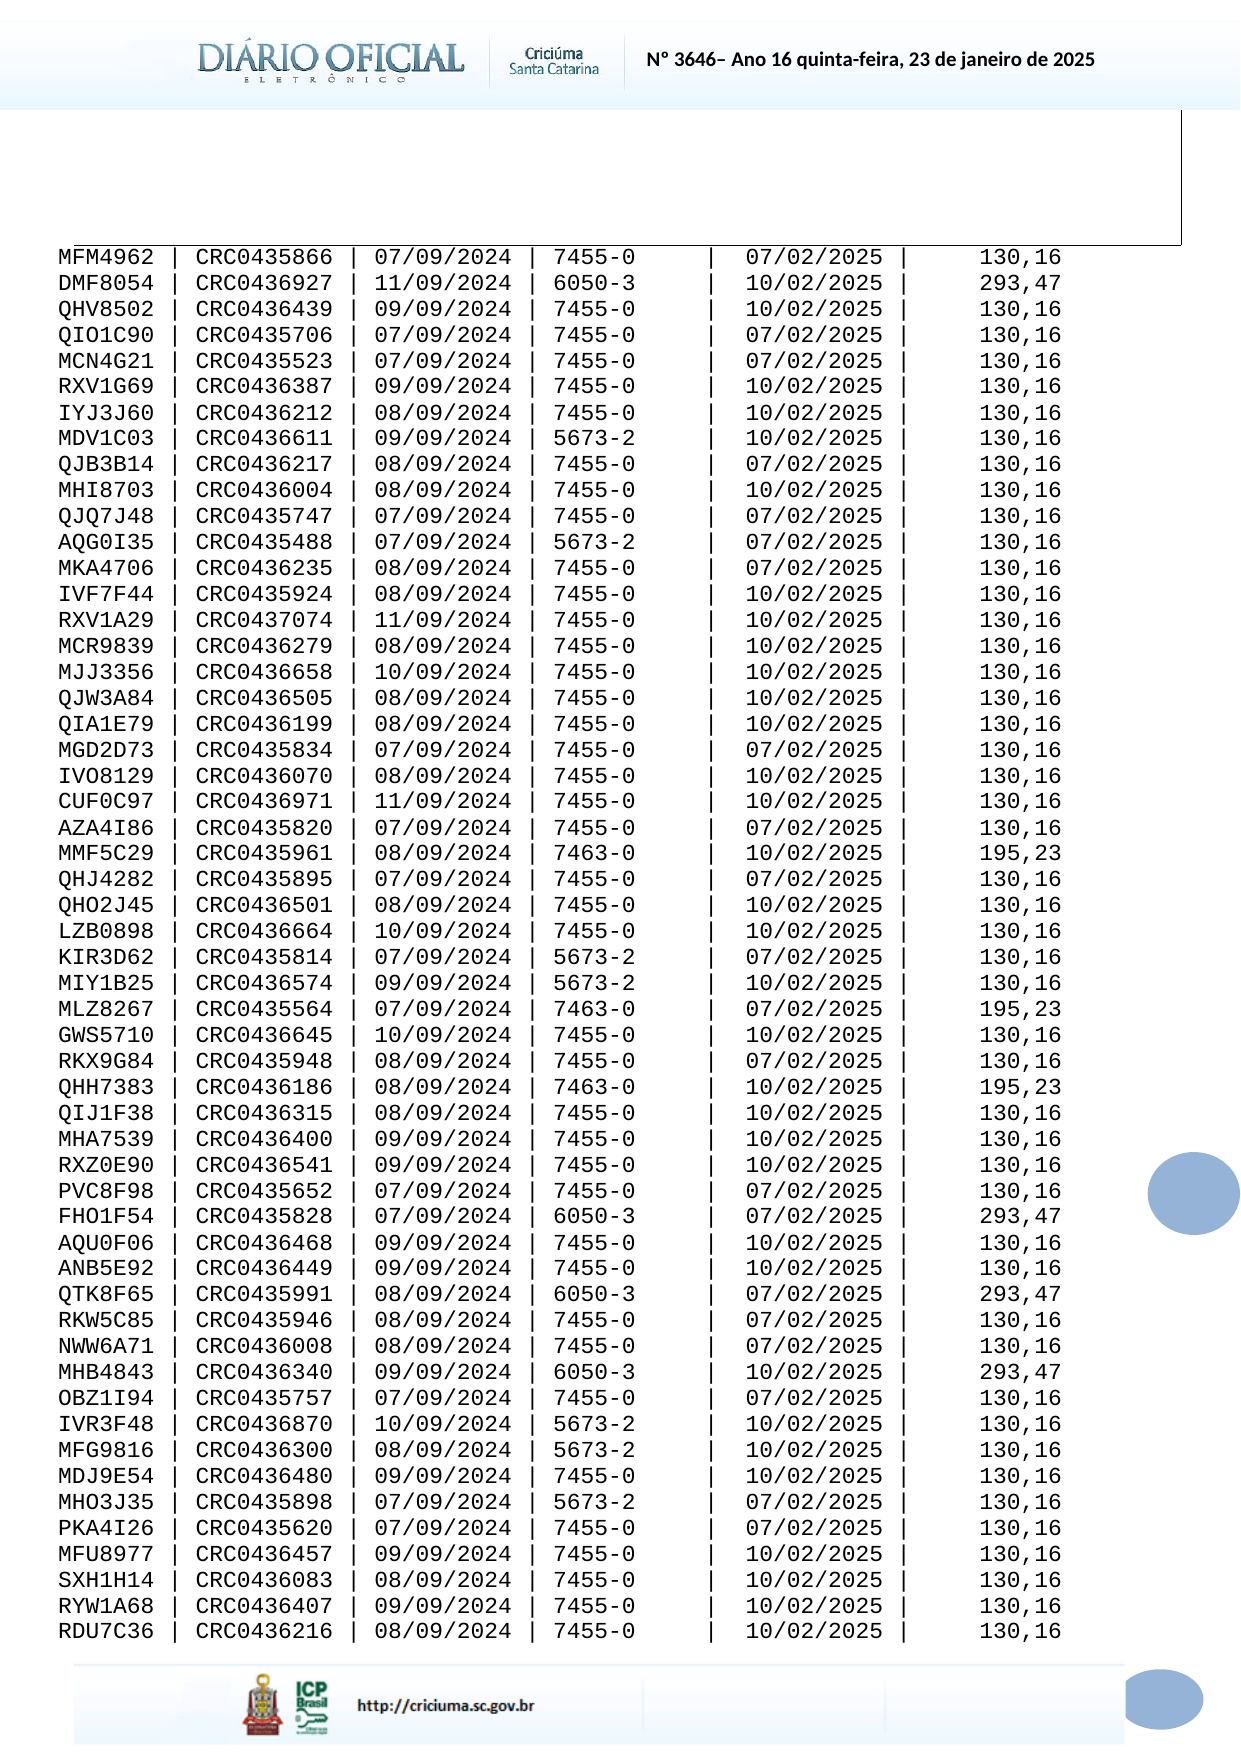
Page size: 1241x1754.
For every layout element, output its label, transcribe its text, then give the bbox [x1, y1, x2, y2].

text MFG9816 | CRC0436300 | 08/09/2024 | 5673-2 | 10/02/2025 | 130,16 [44, 1438, 1181, 1464]
text QIO1C90 | CRC0435706 | 07/09/2024 | 7455-0 | 07/02/2025 | 130,16 [44, 323, 1181, 349]
text QJB3B14 | CRC0436217 | 08/09/2024 | 7455-0 | 07/02/2025 | 130,16 [44, 453, 1181, 479]
text OBZ1I94 | CRC0435757 | 07/09/2024 | 7455-0 | 07/02/2025 | 130,16 [44, 1386, 1181, 1412]
text QJQ7J48 | CRC0435747 | 07/09/2024 | 7455-0 | 07/02/2025 | 130,16 [44, 504, 1181, 531]
text AQG0I35 | CRC0435488 | 07/09/2024 | 5673-2 | 07/02/2025 | 130,16 [44, 531, 1181, 556]
text MIY1B25 | CRC0436574 | 09/09/2024 | 5673-2 | 10/02/2025 | 130,16 [44, 971, 1181, 997]
text CUF0C97 | CRC0436971 | 11/09/2024 | 7455-0 | 10/02/2025 | 130,16 [44, 790, 1181, 816]
text QHJ4282 | CRC0435895 | 07/09/2024 | 7455-0 | 07/02/2025 | 130,16 [44, 868, 1181, 894]
text QIA1E79 | CRC0436199 | 08/09/2024 | 7455-0 | 10/02/2025 | 130,16 [44, 712, 1181, 738]
text PKA4I26 | CRC0435620 | 07/09/2024 | 7455-0 | 07/02/2025 | 130,16 [44, 1516, 1181, 1542]
text PVC8F98 | CRC0435652 | 07/09/2024 | 7455-0 | 07/02/2025 | 130,16 [44, 1179, 1150, 1205]
text RXZ0E90 | CRC0436541 | 09/09/2024 | 7455-0 | 10/02/2025 | 130,16 [44, 1153, 1180, 1179]
text KIR3D62 | CRC0435814 | 07/09/2024 | 5673-2 | 07/02/2025 | 130,16 [44, 946, 1181, 971]
text MDJ9E54 | CRC0436480 | 09/09/2024 | 7455-0 | 10/02/2025 | 130,16 [44, 1464, 1181, 1490]
text GWS5710 | CRC0436645 | 10/09/2024 | 7455-0 | 10/02/2025 | 130,16 [44, 1023, 1181, 1049]
text FHO1F54 | CRC0435828 | 07/09/2024 | 6050-3 | 07/02/2025 | 293,47 [44, 1205, 1171, 1231]
text MHA7539 | CRC0436400 | 09/09/2024 | 7455-0 | 10/02/2025 | 130,16 [44, 1127, 1181, 1153]
text MJJ3356 | CRC0436658 | 10/09/2024 | 7455-0 | 10/02/2025 | 130,16 [44, 660, 1181, 686]
text QHH7383 | CRC0436186 | 08/09/2024 | 7463-0 | 10/02/2025 | 195,23 [44, 1075, 1181, 1101]
text QIJ1F38 | CRC0436315 | 08/09/2024 | 7455-0 | 10/02/2025 | 130,16 [44, 1101, 1181, 1127]
text RXV1G69 | CRC0436387 | 09/09/2024 | 7455-0 | 10/02/2025 | 130,16 [44, 375, 1181, 401]
text MHB4843 | CRC0436340 | 09/09/2024 | 6050-3 | 10/02/2025 | 293,47 [44, 1361, 1181, 1386]
text MHO3J35 | CRC0435898 | 07/09/2024 | 5673-2 | 07/02/2025 | 130,16 [44, 1490, 1181, 1516]
text MGD2D73 | CRC0435834 | 07/09/2024 | 7455-0 | 07/02/2025 | 130,16 [44, 738, 1181, 764]
text MFM4962 | CRC0435866 | 07/09/2024 | 7455-0 | 07/02/2025 | 130,16 [44, 245, 1181, 271]
text QTK8F65 | CRC0435991 | 08/09/2024 | 6050-3 | 07/02/2025 | 293,47 [44, 1283, 1181, 1309]
text MMF5C29 | CRC0435961 | 08/09/2024 | 7463-0 | 10/02/2025 | 195,23 [44, 842, 1181, 868]
text ANB5E92 | CRC0436449 | 09/09/2024 | 7455-0 | 10/02/2025 | 130,16 [44, 1257, 1181, 1283]
text IVR3F48 | CRC0436870 | 10/09/2024 | 5673-2 | 10/02/2025 | 130,16 [44, 1412, 1181, 1438]
text MDV1C03 | CRC0436611 | 09/09/2024 | 5673-2 | 10/02/2025 | 130,16 [44, 427, 1181, 453]
text RDU7C36 | CRC0436216 | 08/09/2024 | 7455-0 | 10/02/2025 | 130,16 [44, 1620, 1181, 1646]
text RKW5C85 | CRC0435946 | 08/09/2024 | 7455-0 | 07/02/2025 | 130,16 [44, 1309, 1181, 1334]
text IYJ3J60 | CRC0436212 | 08/09/2024 | 7455-0 | 10/02/2025 | 130,16 [44, 401, 1181, 427]
text QHV8502 | CRC0436439 | 09/09/2024 | 7455-0 | 10/02/2025 | 130,16 [44, 297, 1181, 323]
text RYW1A68 | CRC0436407 | 09/09/2024 | 7455-0 | 10/02/2025 | 130,16 [44, 1594, 1181, 1620]
text NWW6A71 | CRC0436008 | 08/09/2024 | 7455-0 | 07/02/2025 | 130,16 [44, 1334, 1181, 1361]
text LZB0898 | CRC0436664 | 10/09/2024 | 7455-0 | 10/02/2025 | 130,16 [44, 919, 1181, 946]
text MCN4G21 | CRC0435523 | 07/09/2024 | 7455-0 | 07/02/2025 | 130,16 [44, 349, 1181, 375]
text AZA4I86 | CRC0435820 | 07/09/2024 | 7455-0 | 07/02/2025 | 130,16 [44, 816, 1181, 842]
text IVF7F44 | CRC0435924 | 08/09/2024 | 7455-0 | 10/02/2025 | 130,16 [44, 582, 1181, 608]
text MFU8977 | CRC0436457 | 09/09/2024 | 7455-0 | 10/02/2025 | 130,16 [44, 1542, 1181, 1568]
text SXH1H14 | CRC0436083 | 08/09/2024 | 7455-0 | 10/02/2025 | 130,16 [44, 1568, 1181, 1594]
text QHO2J45 | CRC0436501 | 08/09/2024 | 7455-0 | 10/02/2025 | 130,16 [44, 894, 1181, 919]
text DMF8054 | CRC0436927 | 11/09/2024 | 6050-3 | 10/02/2025 | 293,47 [44, 271, 1181, 297]
text RKX9G84 | CRC0435948 | 08/09/2024 | 7455-0 | 07/02/2025 | 130,16 [44, 1049, 1181, 1075]
text MKA4706 | CRC0436235 | 08/09/2024 | 7455-0 | 07/02/2025 | 130,16 [44, 556, 1181, 582]
text MLZ8267 | CRC0435564 | 07/09/2024 | 7463-0 | 07/02/2025 | 195,23 [44, 997, 1181, 1023]
text MHI8703 | CRC0436004 | 08/09/2024 | 7455-0 | 10/02/2025 | 130,16 [44, 479, 1181, 504]
text AQU0F06 | CRC0436468 | 09/09/2024 | 7455-0 | 10/02/2025 | 130,16 [44, 1231, 1181, 1257]
text MCR9839 | CRC0436279 | 08/09/2024 | 7455-0 | 10/02/2025 | 130,16 [44, 634, 1181, 660]
text IVO8129 | CRC0436070 | 08/09/2024 | 7455-0 | 10/02/2025 | 130,16 [44, 764, 1181, 790]
text RXV1A29 | CRC0437074 | 11/09/2024 | 7455-0 | 10/02/2025 | 130,16 [44, 608, 1181, 634]
text QJW3A84 | CRC0436505 | 08/09/2024 | 7455-0 | 10/02/2025 | 130,16 [44, 686, 1181, 712]
